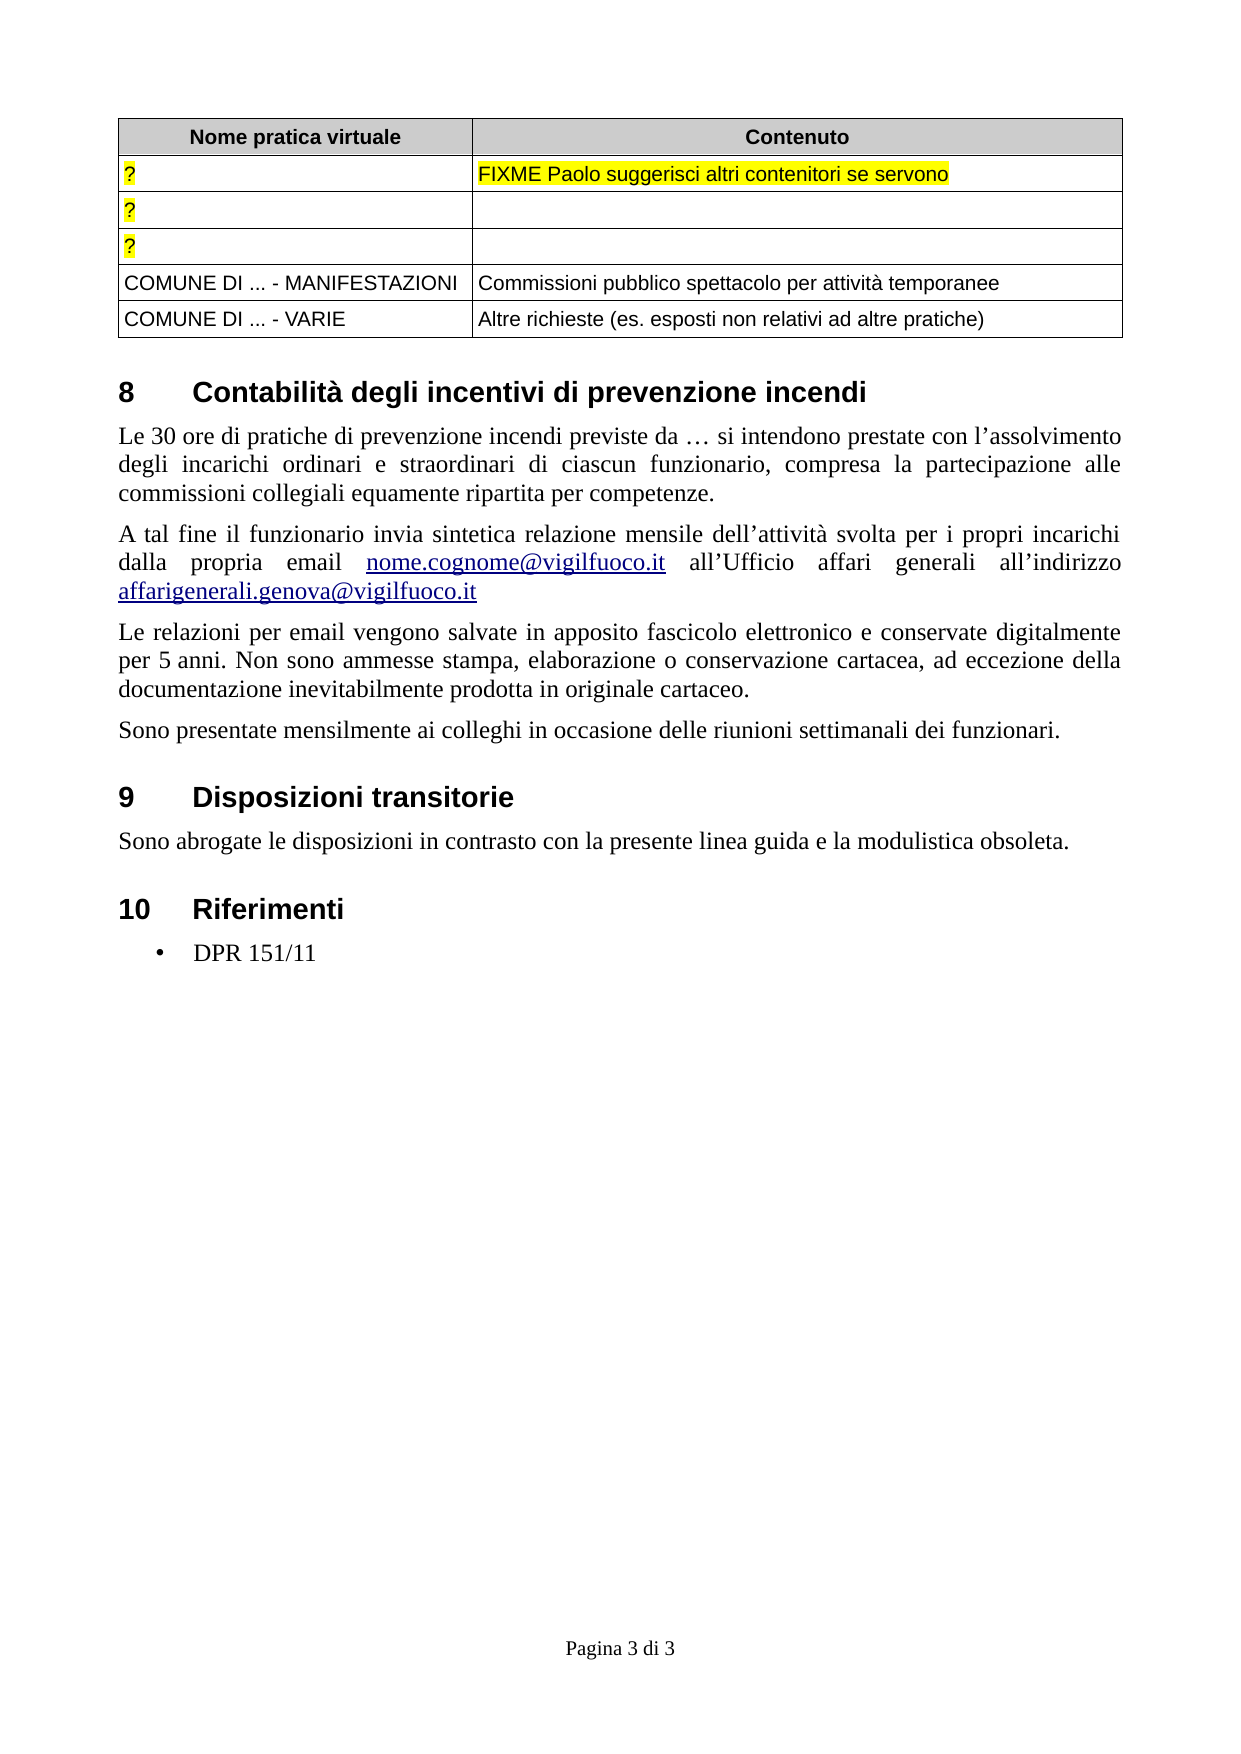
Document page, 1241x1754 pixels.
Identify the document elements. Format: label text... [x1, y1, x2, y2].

table_cell COMUNE DI ... - MANIFESTAZIONI [119, 265, 472, 300]
table_header Contenuto [473, 119, 1122, 154]
subtitle Riferimenti [118, 892, 1122, 925]
table_cell COMUNE DI ... - VARIE [119, 301, 472, 337]
table_cell ? [119, 156, 472, 191]
text Sono abrogate le disposizioni in contrasto con la presente linea guida e la modulistica obsoleta. [118, 826, 1122, 855]
list DPR 151/11 [156, 938, 1122, 967]
table_cell FIXME Paolo suggerisci altri contenitori se servono [473, 156, 1122, 191]
subtitle Disposizioni transitorie [118, 780, 1122, 814]
text Le relazioni per email vengono salvate in apposito fascicolo elettronico e conservate digitalmente per 5 anni. Non sono ammesse stampa, elaborazione o conservazione cartacea, ad eccezione della documentazione inevitabilmente prodotta in originale cartaceo. [118, 617, 1122, 703]
table_cell [473, 192, 1122, 227]
table_cell Commissioni pubblico spettacolo per attività temporanee [473, 265, 1122, 300]
table_cell ? [119, 229, 472, 264]
table_cell Altre richieste (es. esposti non relativi ad altre pratiche) [473, 301, 1122, 337]
text Sono presentate mensilmente ai colleghi in occasione delle riunioni settimanali dei funzionari. [118, 715, 1122, 743]
table_header Nome pratica virtuale [119, 119, 472, 154]
text A tal fine il funzionario invia sintetica relazione mensile dell’attività svolta per i propri incarichi dalla propria email nome.cognome@vigilfuoco.it all’Ufficio affari generali all’indirizzo affarigenerali.genova@vigilfuoco.it [118, 519, 1122, 605]
table_cell [473, 229, 1122, 264]
text Le 30 ore di pratiche di prevenzione incendi previste da … si intendono prestate con l’assolvimento degli incarichi ordinari e straordinari di ciascun funzionario, compresa la partecipazione alle commissioni collegiali equamente ripartita per competenze. [118, 421, 1122, 507]
subtitle Contabilità degli incentivi di prevenzione incendi [118, 375, 1122, 408]
table_cell ? [119, 192, 472, 227]
